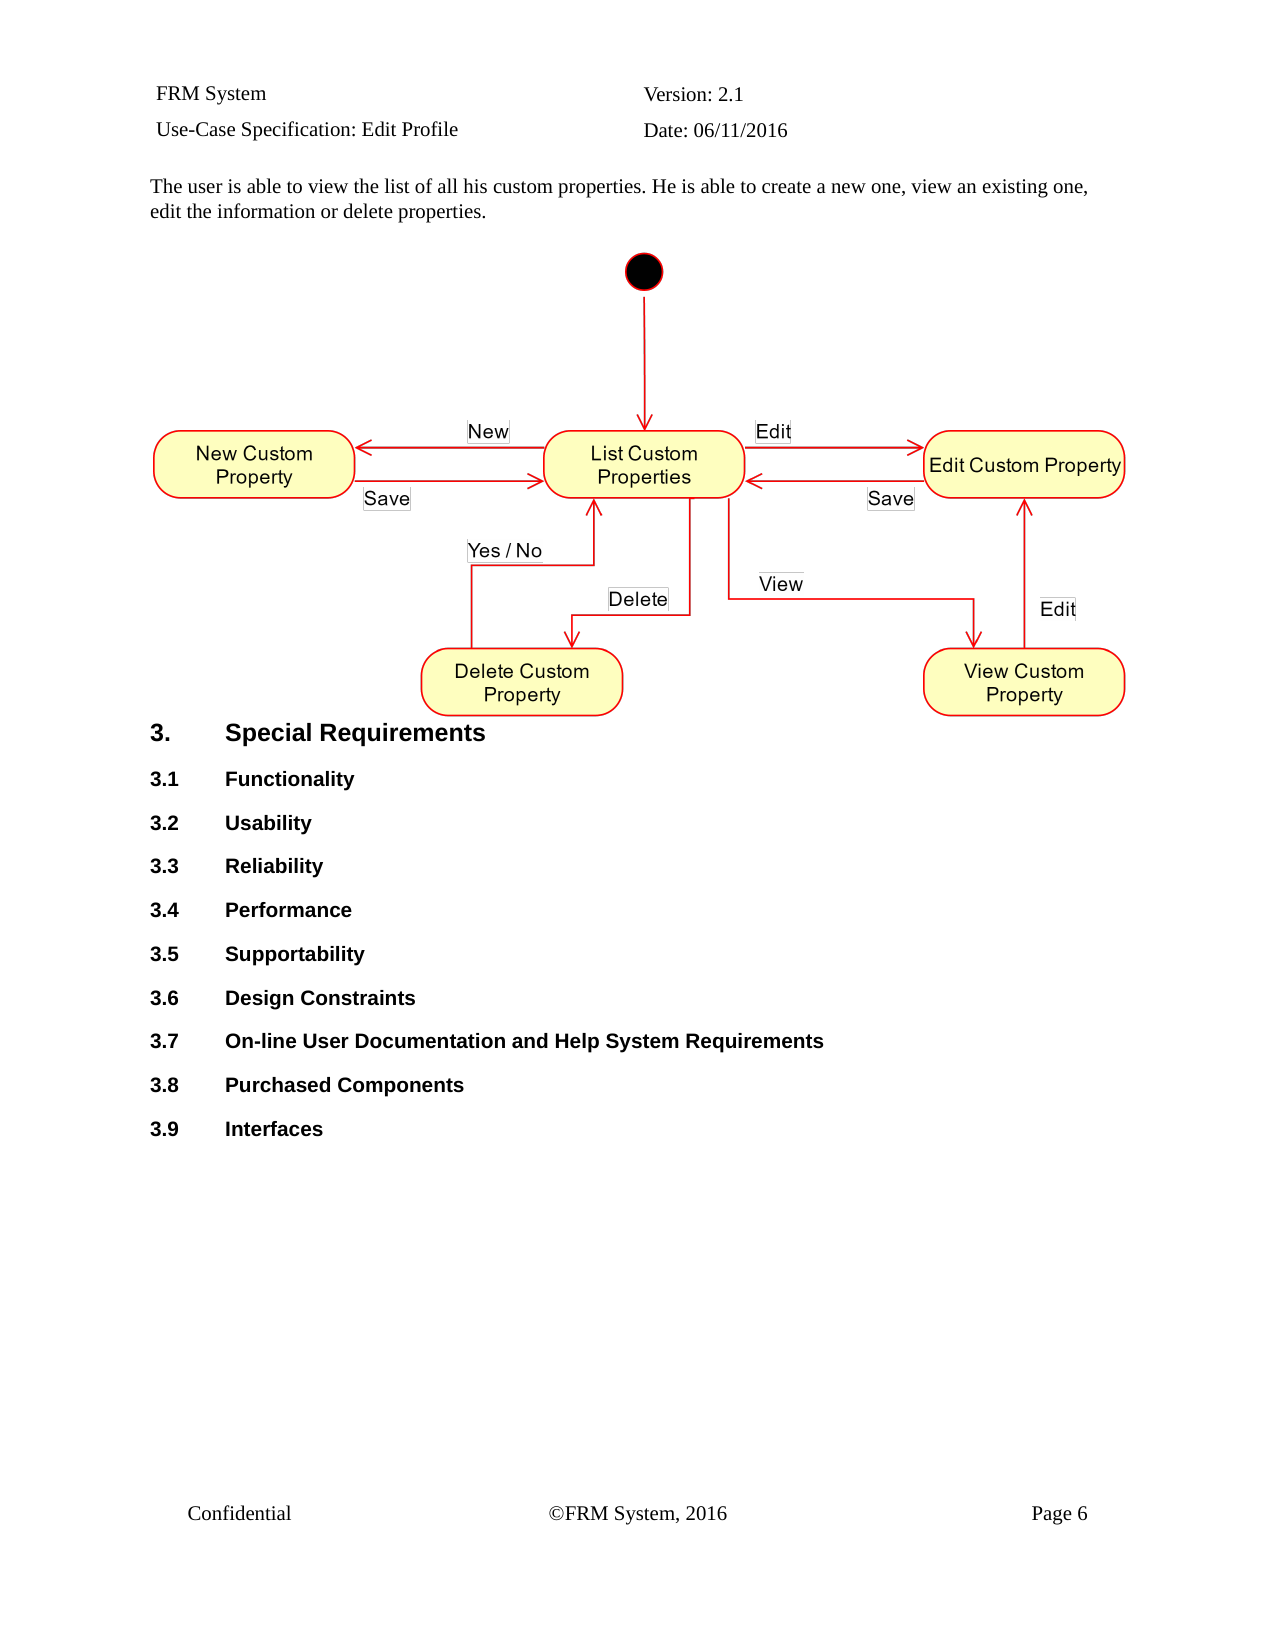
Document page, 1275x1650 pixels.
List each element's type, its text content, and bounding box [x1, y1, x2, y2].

text The user is able to view the list of all his custom properties. He is able to create a new one, view an existing one, edit the information or delete properties. [150, 173, 1125, 223]
subtitle Functionality [150, 766, 1125, 791]
subtitle Supportability [150, 941, 1125, 966]
subtitle Design Constraints [150, 984, 1125, 1009]
subtitle Interfaces [150, 1116, 1125, 1141]
subtitle Purchased Components [150, 1072, 1125, 1097]
subtitle Special Requirements [150, 248, 1125, 747]
subtitle Performance [150, 897, 1125, 922]
subtitle Reliability [150, 853, 1125, 878]
subtitle Usability [150, 809, 1125, 834]
subtitle On-line User Documentation and Help System Requirements [150, 1028, 1125, 1053]
